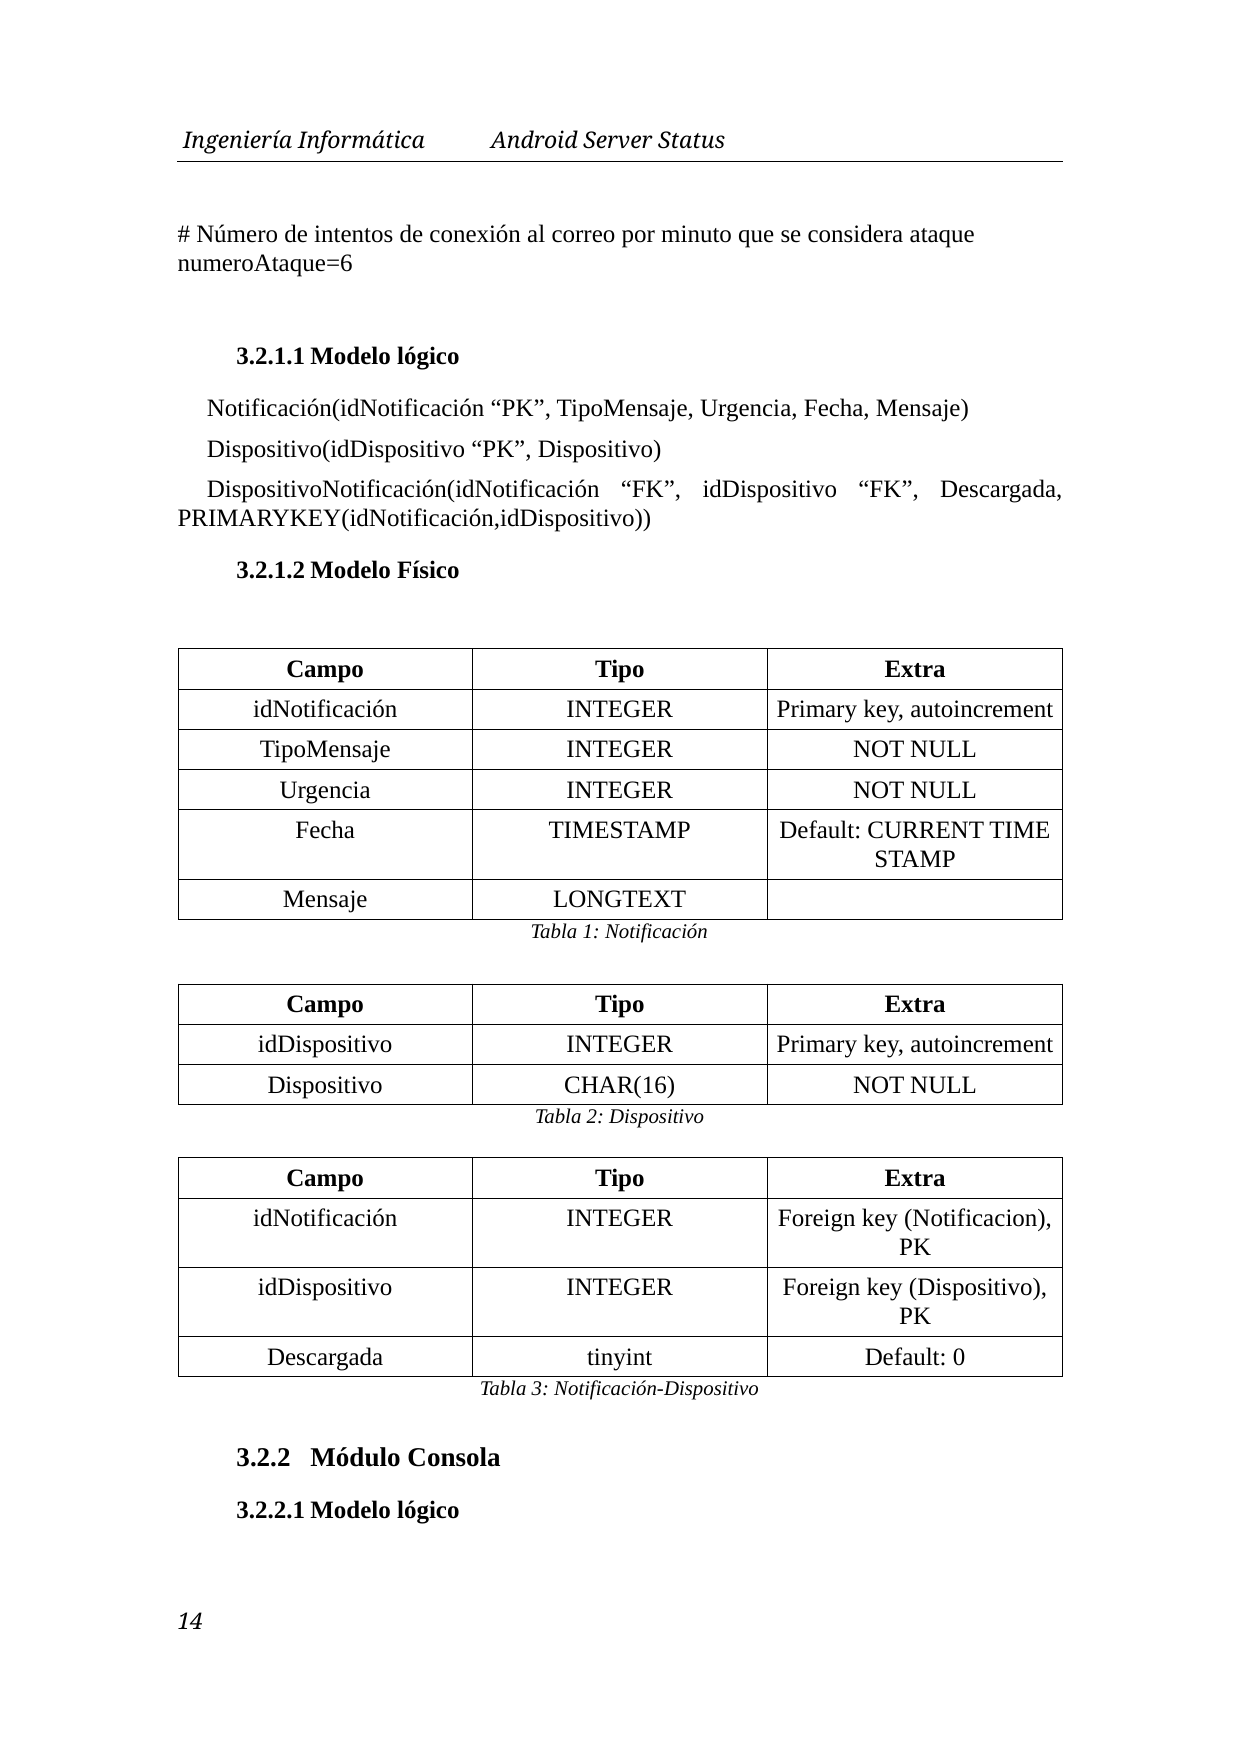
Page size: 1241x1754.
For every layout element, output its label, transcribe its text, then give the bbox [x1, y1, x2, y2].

table_cell Foreign key (Dispositivo), PK [768, 1268, 1062, 1336]
table_cell idDispositivo [179, 1025, 472, 1064]
table_cell idNotificación [179, 1199, 472, 1267]
table_cell Foreign key (Notificacion), PK [768, 1199, 1062, 1267]
table_cell tinyint [473, 1337, 767, 1376]
table_cell TIMESTAMP [473, 810, 767, 878]
table_header Campo [179, 649, 472, 688]
table_header Tipo [473, 649, 767, 688]
table_header Campo [179, 1158, 472, 1198]
subtitle Modelo lógico [236, 1495, 1063, 1524]
text Dispositivo(idDispositivo “PK”, Dispositivo) [177, 434, 1063, 462]
subtitle Modelo Físico [236, 555, 1063, 584]
table_header Extra [768, 649, 1062, 688]
table_header Tipo [473, 985, 767, 1024]
table_cell INTEGER [473, 690, 767, 729]
table_cell NOT NULL [768, 770, 1062, 809]
table_cell CHAR(16) [473, 1065, 767, 1104]
table_cell INTEGER [473, 1268, 767, 1336]
table_cell Mensaje [179, 880, 472, 919]
table_cell TipoMensaje [179, 730, 472, 769]
table_header Extra [768, 1158, 1062, 1198]
text Tabla 1: Notificación [177, 919, 1063, 943]
table_cell LONGTEXT [473, 880, 767, 919]
table_cell Default: 0 [768, 1337, 1062, 1376]
table_cell Default: CURRENT TIME STAMP [768, 810, 1062, 878]
text DispositivoNotificación(idNotificación “FK”, idDispositivo “FK”, Descargada, PRIMARYKEY(idNotificación,idDispositivo)) [177, 474, 1063, 532]
table_cell idDispositivo [179, 1268, 472, 1336]
table_cell INTEGER [473, 730, 767, 769]
text Notificación(idNotificación “PK”, TipoMensaje, Urgencia, Fecha, Mensaje) [177, 393, 1063, 422]
table_cell NOT NULL [768, 1065, 1062, 1104]
table_cell idNotificación [179, 690, 472, 729]
table_header Campo [179, 985, 472, 1024]
table_cell Dispositivo [179, 1065, 472, 1104]
table_cell Fecha [179, 810, 472, 878]
table_header Tipo [473, 1158, 767, 1198]
table_cell INTEGER [473, 770, 767, 809]
table_cell Primary key, autoincrement [768, 690, 1062, 729]
text Tabla 3: Notificación-Dispositivo [177, 1376, 1063, 1400]
subtitle Módulo Consola [236, 1441, 1004, 1472]
table_cell [768, 880, 1062, 919]
table_header Extra [768, 985, 1062, 1024]
subtitle Modelo lógico [236, 341, 1063, 369]
table_cell Descargada [179, 1337, 472, 1376]
table_cell NOT NULL [768, 730, 1062, 769]
table_cell INTEGER [473, 1199, 767, 1267]
table_cell Primary key, autoincrement [768, 1025, 1062, 1064]
table_cell Urgencia [179, 770, 472, 809]
table_cell INTEGER [473, 1025, 767, 1064]
text # Número de intentos de conexión al correo por minuto que se considera ataque numeroAtaque=6 [177, 219, 1063, 277]
text Tabla 2: Dispositivo [177, 1104, 1063, 1128]
